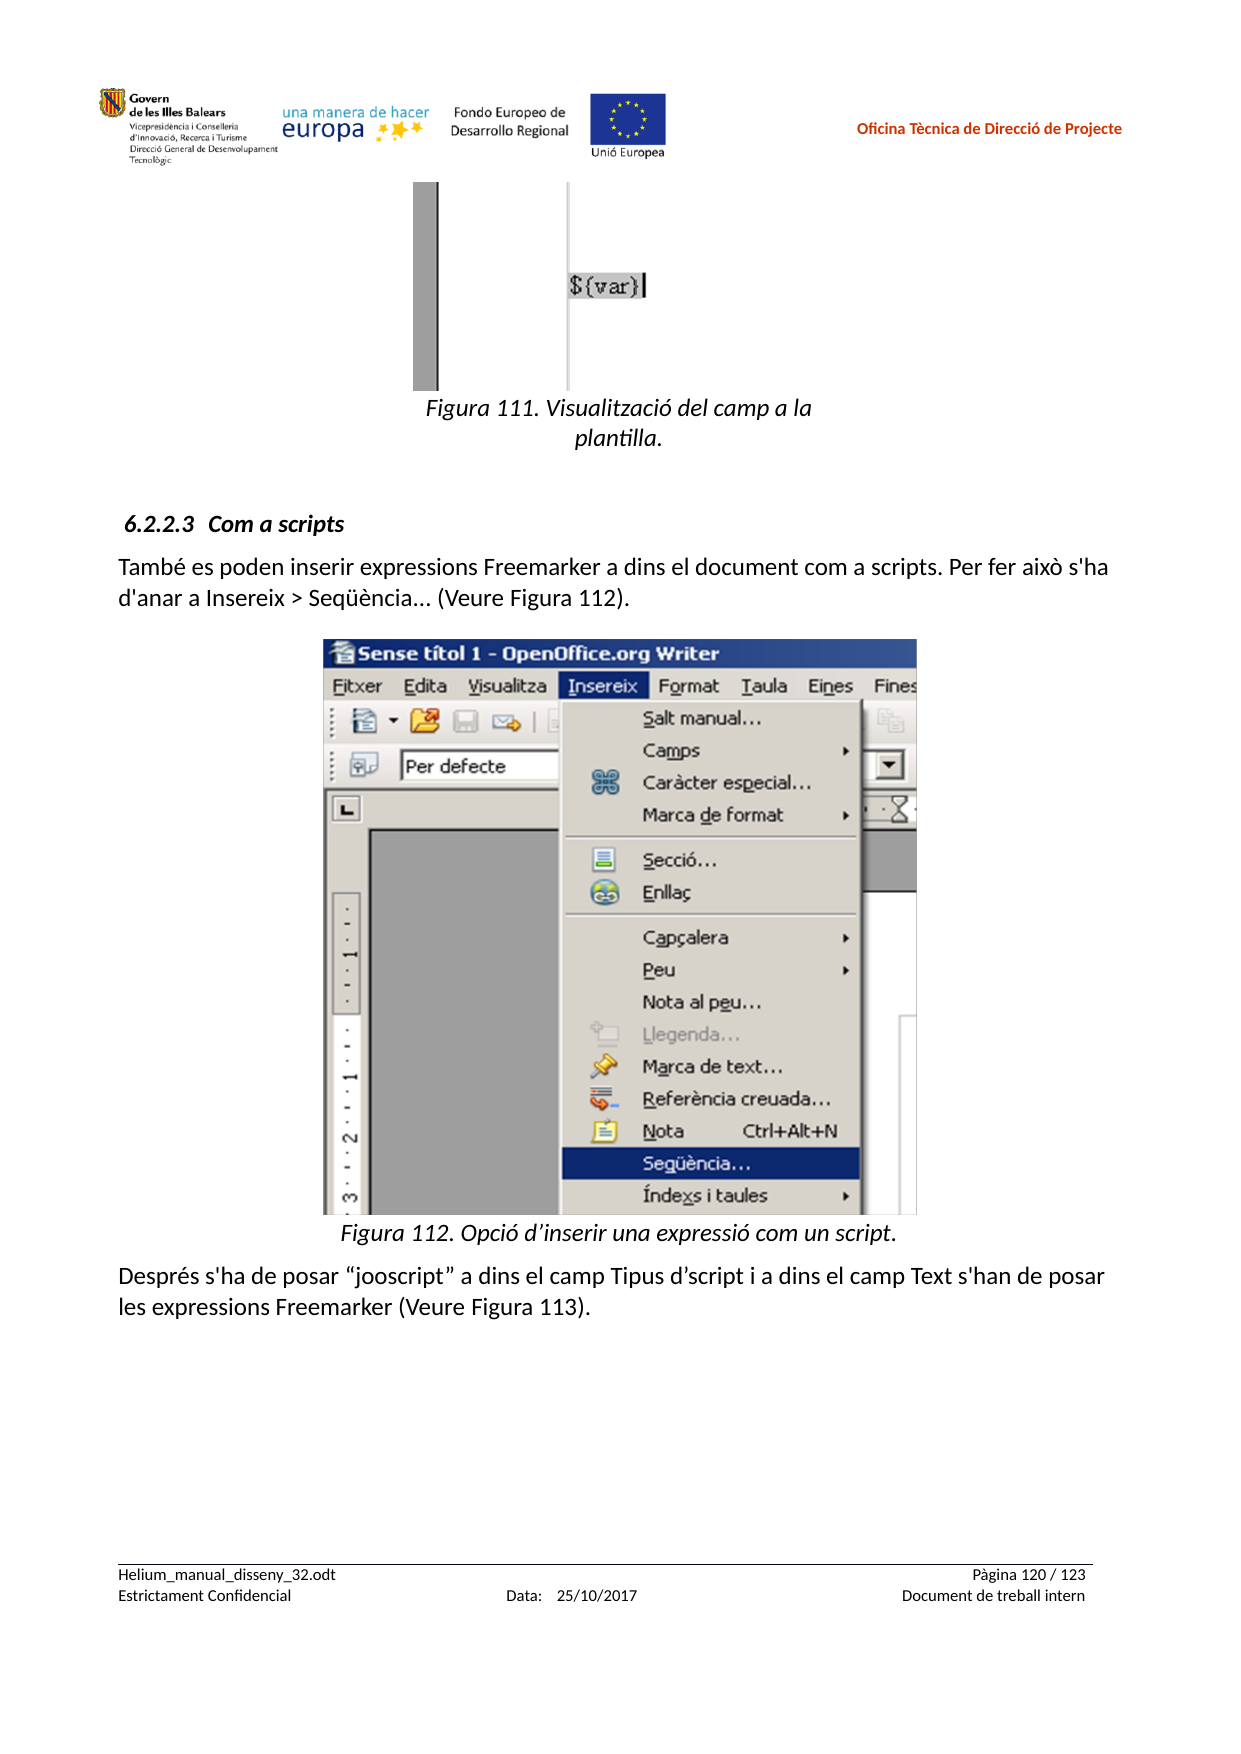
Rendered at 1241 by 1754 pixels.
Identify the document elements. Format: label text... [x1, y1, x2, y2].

text Figura 112. Opció d’inserir una expressió com un script. [281, 1217, 959, 1248]
subtitle Com a scripts [118, 508, 1122, 539]
picture [411, 180, 829, 392]
text Després s'ha de posar “jooscript” a dins el camp Tipus d’script i a dins el camp Text s'han de posar les expressions Freemarker (Veure Figura 113). [118, 625, 1122, 1321]
picture [99, 87, 668, 166]
text També es poden inserir expressions Freemarker a dins el document com a scripts. Per fer això s'ha d'anar a Insereix > Seqüència... (Veure Figura 112). [118, 551, 1122, 612]
picture [321, 637, 919, 1217]
text Figura 111. Visualització del camp a la plantilla. [380, 392, 860, 453]
